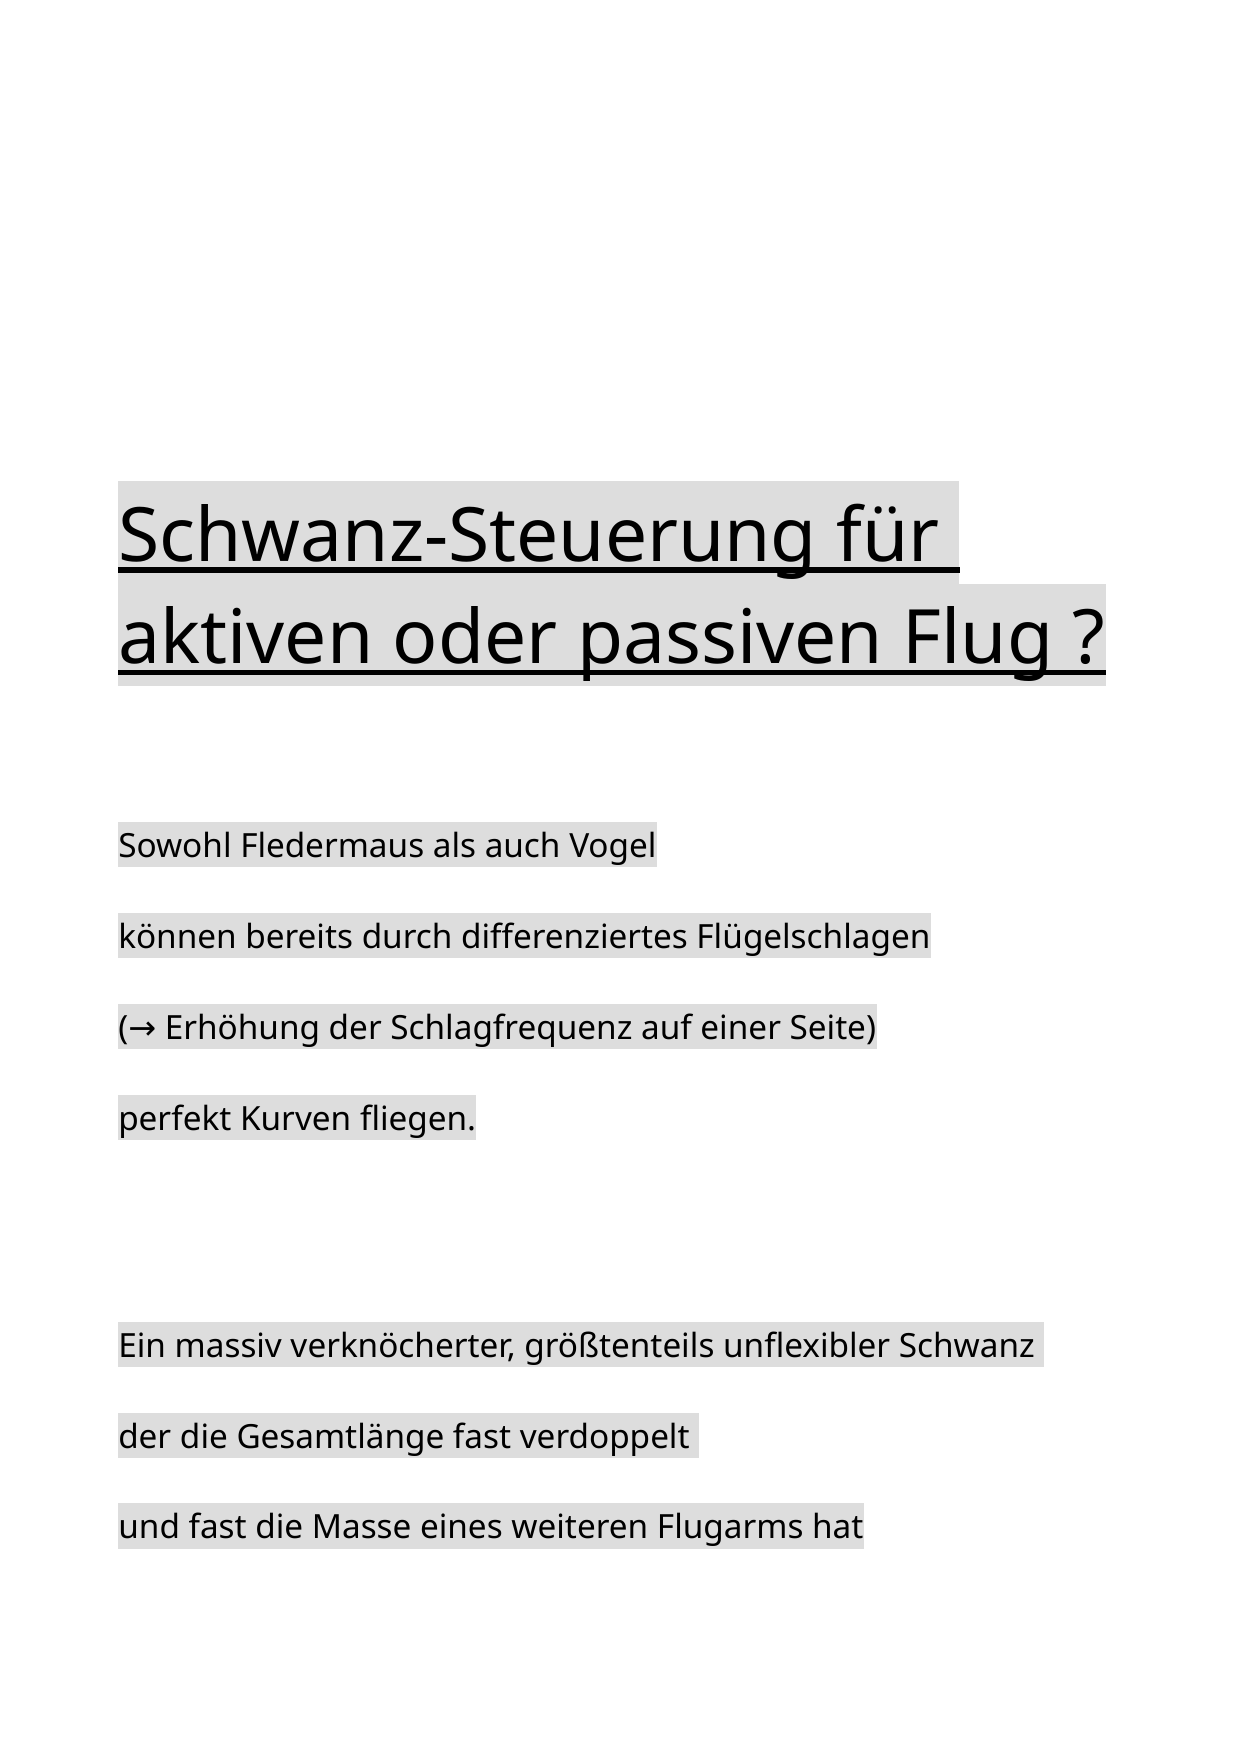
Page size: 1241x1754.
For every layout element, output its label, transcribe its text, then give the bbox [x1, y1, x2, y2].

text und fast die Masse eines weiteren Flugarms hat [118, 1503, 1122, 1549]
text perfekt Kurven fliegen. [118, 1094, 1122, 1140]
text Ein massiv verknöcherter, größtenteils unflexibler Schwanz [118, 1322, 1122, 1367]
text der die Gesamtlänge fast verdoppelt [118, 1412, 1122, 1458]
text können bereits durch differenziertes Flügelschlagen [118, 913, 1122, 958]
text Sowohl Fledermaus als auch Vogel [118, 822, 1122, 867]
text Schwanz-Steuerung für aktiven oder passiven Flug ? [118, 481, 1122, 686]
text (→ Erhöhung der Schlagfrequenz auf einer Seite) [118, 1004, 1122, 1049]
